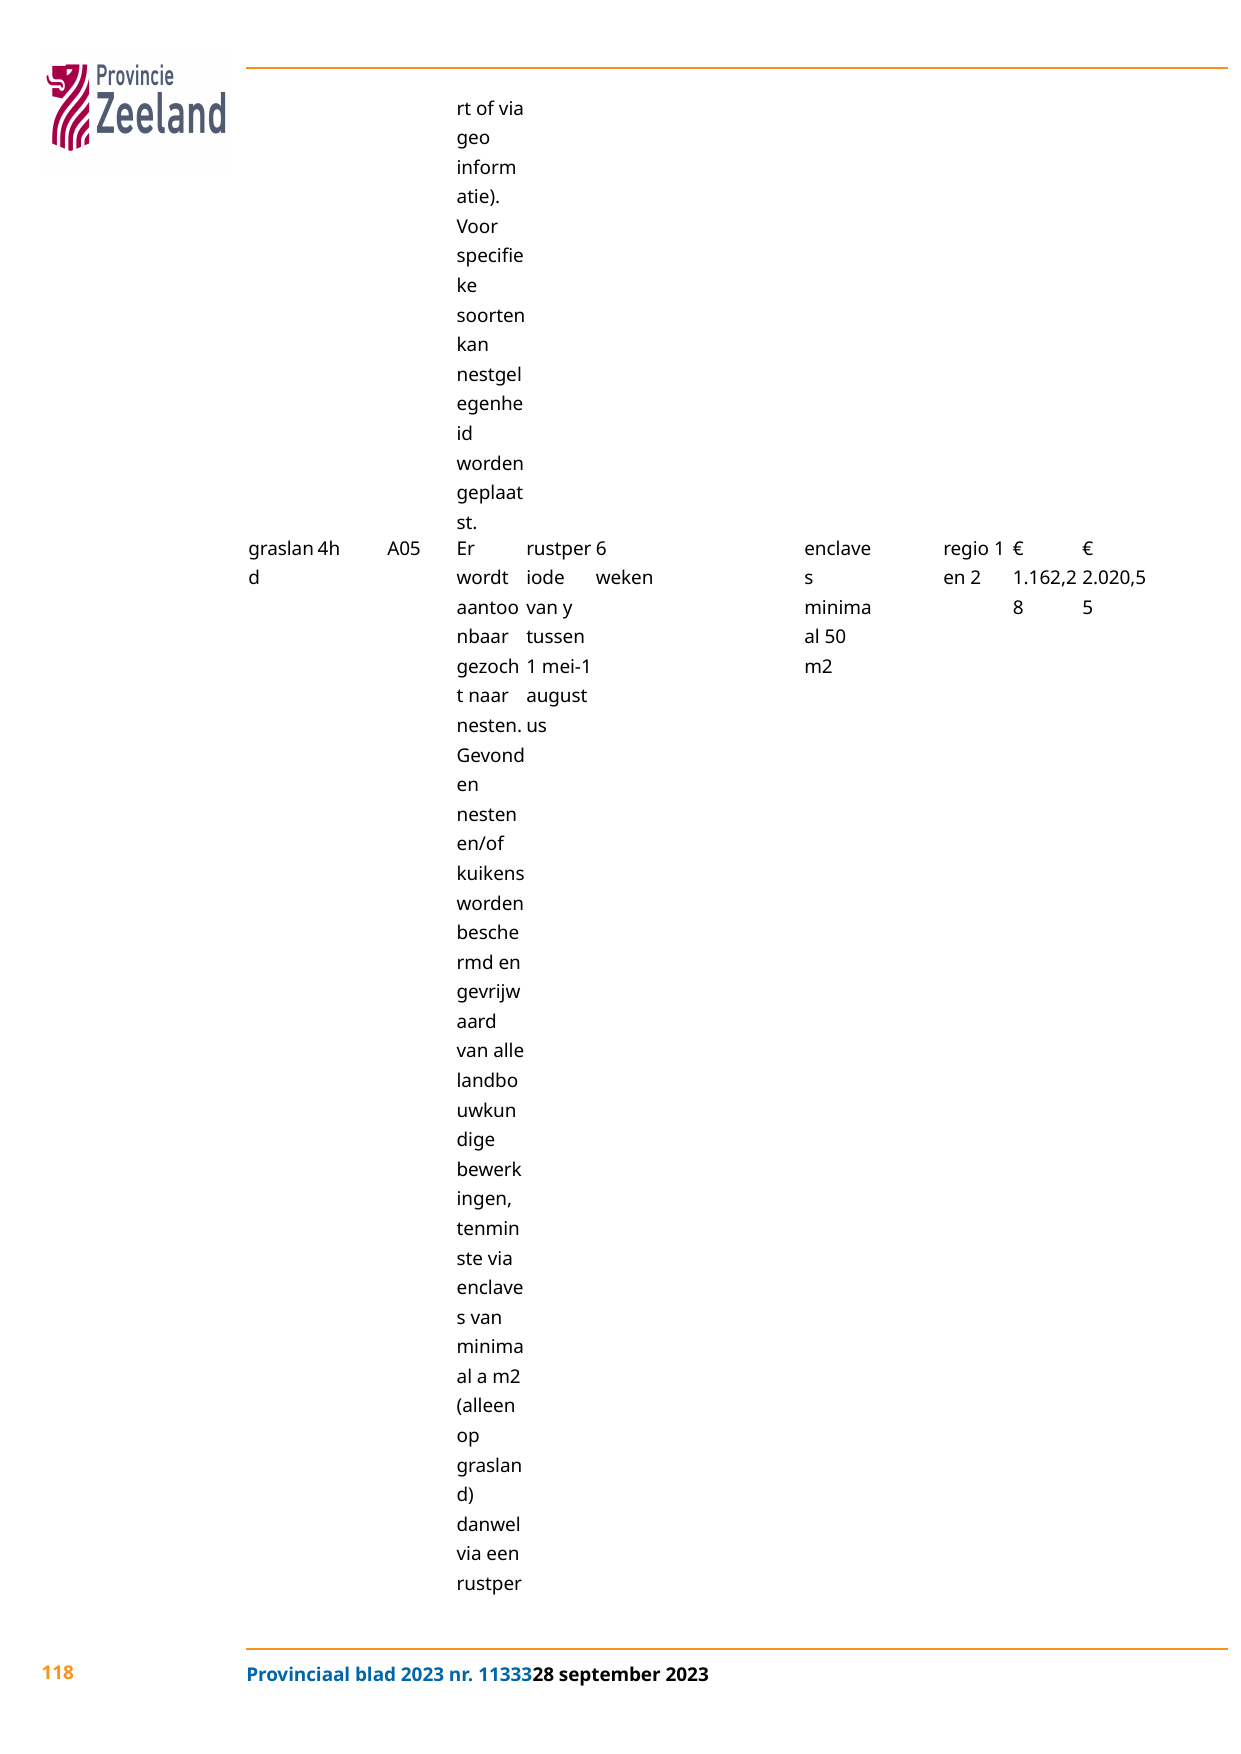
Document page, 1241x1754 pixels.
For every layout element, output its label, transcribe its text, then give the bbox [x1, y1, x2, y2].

table_cell regio 1 en 2 [943, 535, 1013, 1596]
picture [41, 47, 231, 172]
table_cell [526, 95, 596, 535]
table_cell rustperiode van y tussen 1 mei-1 augustus [526, 535, 596, 1596]
table_cell [665, 535, 734, 1596]
table_cell enclaves minimaal 50 m2 [804, 535, 873, 1596]
table_cell [1013, 95, 1082, 535]
table_cell [874, 95, 943, 535]
table_cell [1082, 95, 1152, 535]
table_cell A05 [387, 535, 456, 1596]
table_cell [943, 95, 1013, 535]
table_cell [874, 535, 943, 1596]
table_cell Er wordt aantoonbaar gezocht naar nesten. Gevonden nesten en/of kuikens worden beschermd en gevrijwaard van alle landbouwkundige bewerkingen, tenminste via enclaves van minimaal a m2 (alleen op grasland) danwel via een rustper [456, 535, 526, 1596]
table_cell grasland [248, 535, 317, 1596]
table_cell 4h [318, 535, 387, 1596]
table_cell [318, 95, 387, 535]
table_cell [665, 95, 734, 535]
table_cell [248, 95, 317, 535]
table_cell rt of via geo informatie). Voor specifieke soorten kan nestgelegenheid worden geplaatst. [456, 95, 526, 535]
table_cell [735, 95, 804, 535]
table_cell [804, 95, 873, 535]
table_cell 6 weken [596, 535, 665, 1596]
table_cell € 2.020,55 [1082, 535, 1152, 1596]
table_cell [596, 95, 665, 535]
table_cell [387, 95, 456, 535]
table_cell [735, 535, 804, 1596]
table_cell € 1.162,28 [1013, 535, 1082, 1596]
